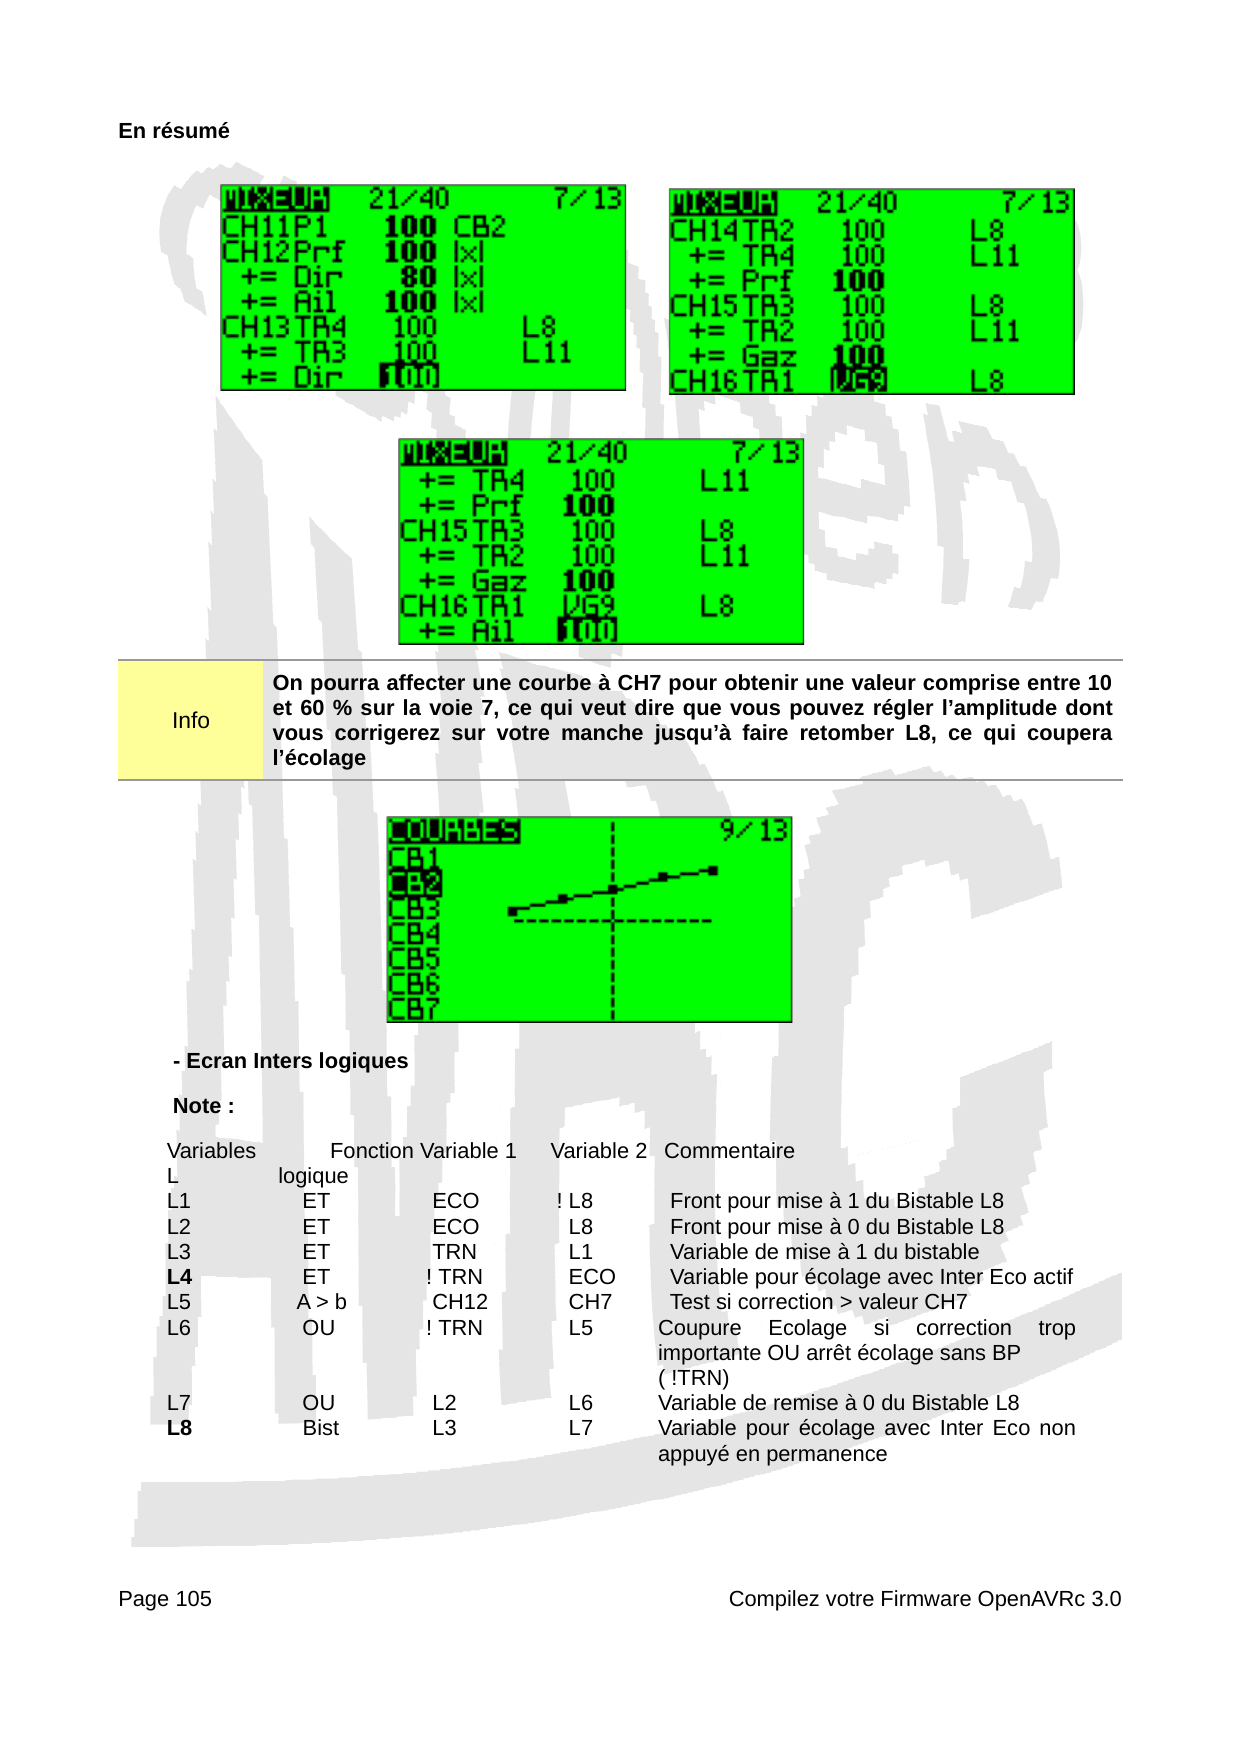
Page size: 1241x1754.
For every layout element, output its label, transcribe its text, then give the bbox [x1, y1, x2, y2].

table_cell Variable de remise à 0 du Bistable L8 [658, 1390, 1077, 1415]
table_cell Variable pour écolage avec Inter Eco actif [658, 1264, 1077, 1289]
table_cell Test si correction > valeur CH7 [658, 1289, 1077, 1314]
table_cell ! TRN [414, 1264, 544, 1289]
table_cell L1 [167, 1188, 278, 1213]
table_cell L8 [544, 1214, 658, 1239]
table_cell A > b [278, 1289, 414, 1314]
table_cell L3 [167, 1239, 278, 1264]
table_header On pourra affecter une courbe à CH7 pour obtenir une valeur comprise entre 10 et 60 % sur la voie 7, ce qui veut dire que vous pouvez régler l’amplitude dont vous corrigerez sur votre manche jusqu’à faire retomber L8, ce qui coupera l’écolage [264, 661, 1122, 779]
table_cell L6 [544, 1390, 658, 1415]
table_cell TRN [414, 1239, 544, 1264]
table_cell Variable de mise à 1 du bistable [658, 1239, 1077, 1264]
table_cell L7 [167, 1390, 278, 1415]
table_header Variables L [167, 1138, 278, 1188]
table_cell ECO [414, 1214, 544, 1239]
table_header Variable 2 [544, 1138, 658, 1188]
text - Ecran Inters logiques [118, 1048, 1122, 1073]
table_header Commentaire [658, 1138, 1077, 1188]
table_cell ET [278, 1188, 414, 1213]
text Note : [118, 1093, 1122, 1118]
table_cell Variable pour écolage avec Inter Eco non appuyé en permanence [658, 1415, 1077, 1466]
table_cell L7 [544, 1415, 658, 1466]
table_cell L4 [167, 1264, 278, 1289]
table_cell L1 [544, 1239, 658, 1264]
picture [386, 816, 793, 1023]
table_cell L5 [544, 1314, 658, 1390]
table_cell CH7 [544, 1289, 658, 1314]
table_cell Front pour mise à 0 du Bistable L8 [658, 1214, 1077, 1239]
table_cell L3 [414, 1415, 544, 1466]
table_cell ET [278, 1264, 414, 1289]
table_cell ECO [414, 1188, 544, 1213]
table_cell L2 [414, 1390, 544, 1415]
table_cell L8 [167, 1415, 278, 1466]
table_header Info [118, 661, 263, 779]
table_header Variable 1 [414, 1138, 544, 1188]
picture [668, 188, 1075, 395]
table_cell L2 [167, 1214, 278, 1239]
table_cell L5 [167, 1289, 278, 1314]
table_cell L6 [167, 1314, 278, 1390]
table_cell Front pour mise à 1 du Bistable L8 [658, 1188, 1077, 1213]
picture [220, 184, 627, 391]
table_cell CH12 [414, 1289, 544, 1314]
table_cell Bist [278, 1415, 414, 1466]
table_cell ET [278, 1239, 414, 1264]
table_cell ECO [544, 1264, 658, 1289]
table_cell OU [278, 1314, 414, 1390]
picture [398, 438, 805, 645]
table_cell ET [278, 1214, 414, 1239]
table_cell OU [278, 1390, 414, 1415]
table_cell ! L8 [544, 1188, 658, 1213]
table_cell Coupure Ecolage si correction trop importante OU arrêt écolage sans BP ( !TRN) [658, 1314, 1077, 1390]
table_cell ! TRN [414, 1314, 544, 1390]
table_header Fonction logique [278, 1138, 414, 1188]
text En résumé [118, 118, 1122, 143]
